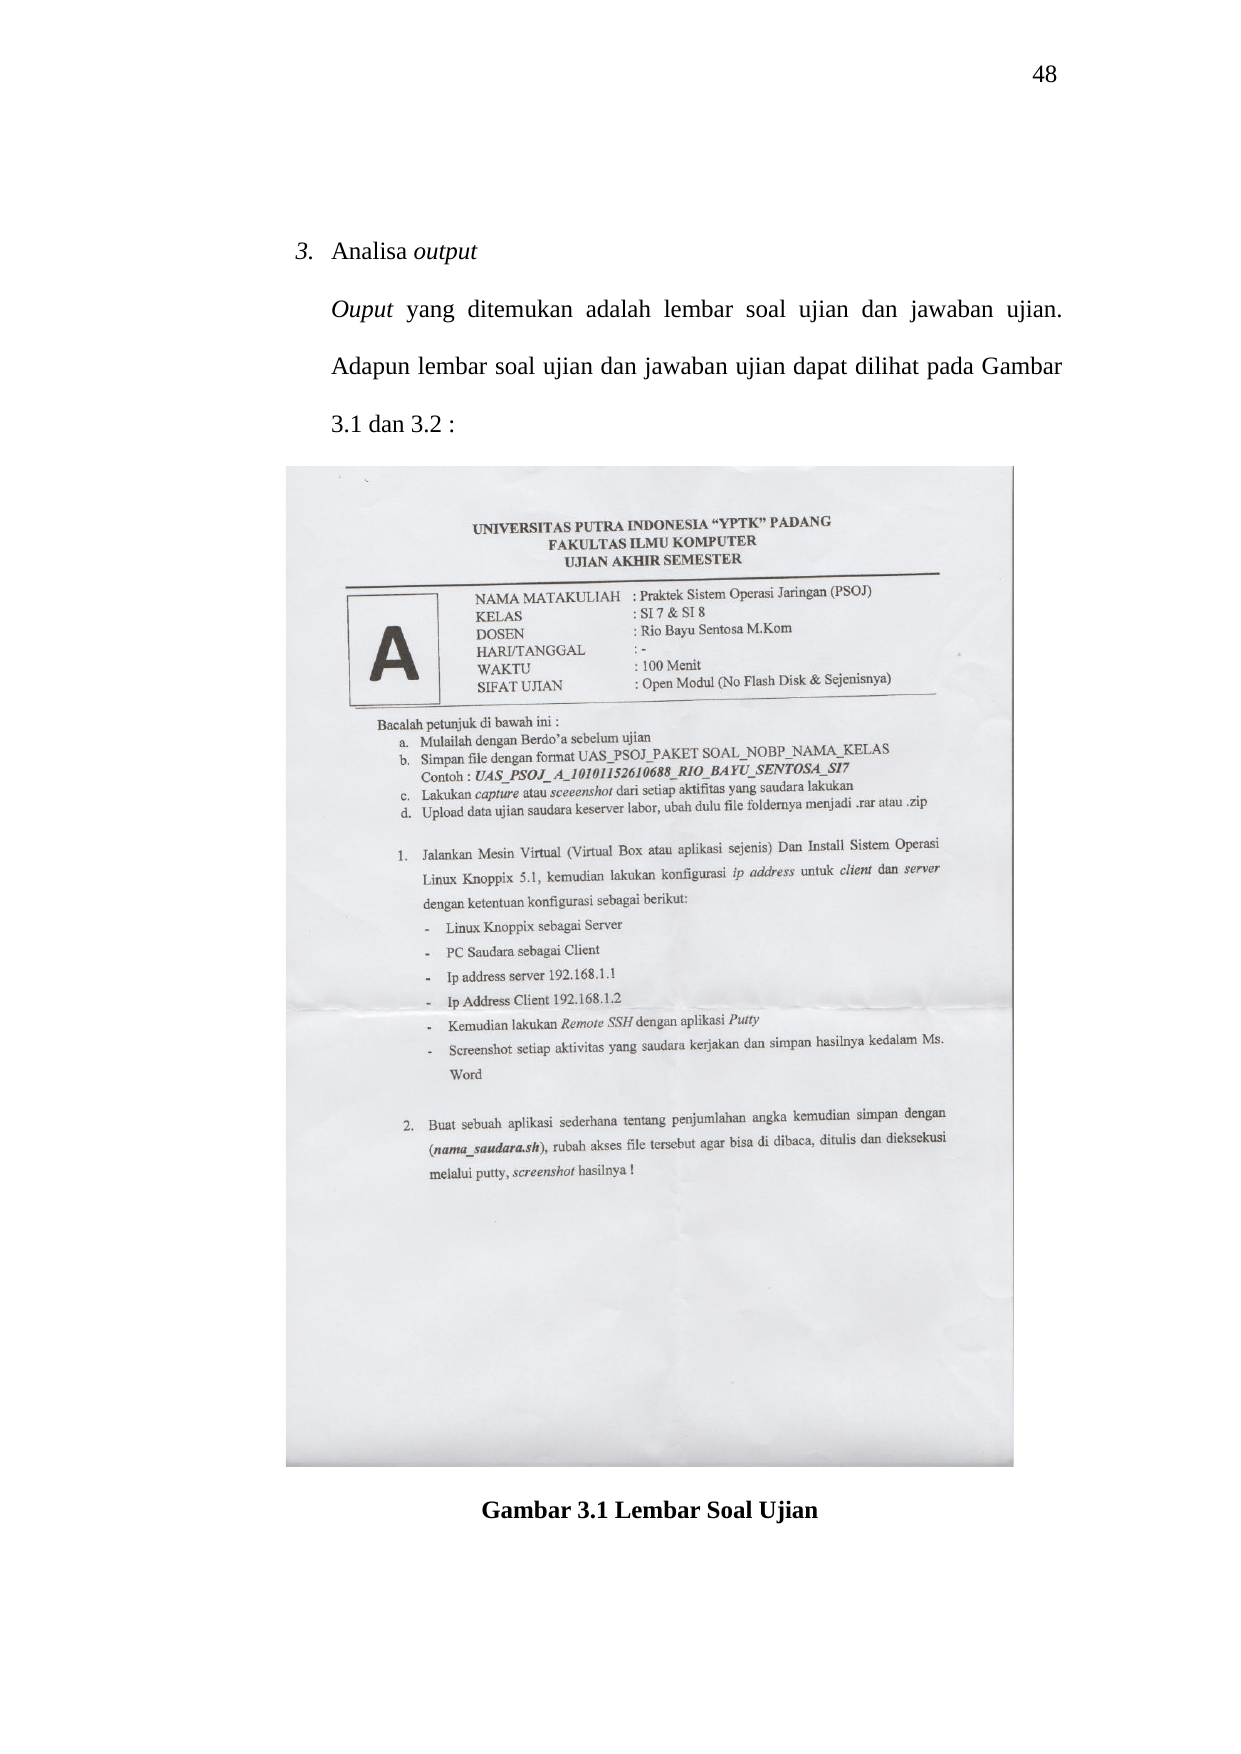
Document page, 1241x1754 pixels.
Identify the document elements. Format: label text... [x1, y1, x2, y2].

picture [285, 466, 1014, 1467]
list Analisa output [295, 236, 1063, 265]
text Gambar 3.1 Lembar Soal Ujian [286, 1467, 1013, 1524]
list Ouput yang ditemukan adalah lembar soal ujian dan jawaban ujian. Adapun lembar soal ujian dan jawaban ujian dapat dilihat pada Gambar 3.1 dan 3.2 : [295, 294, 1063, 437]
